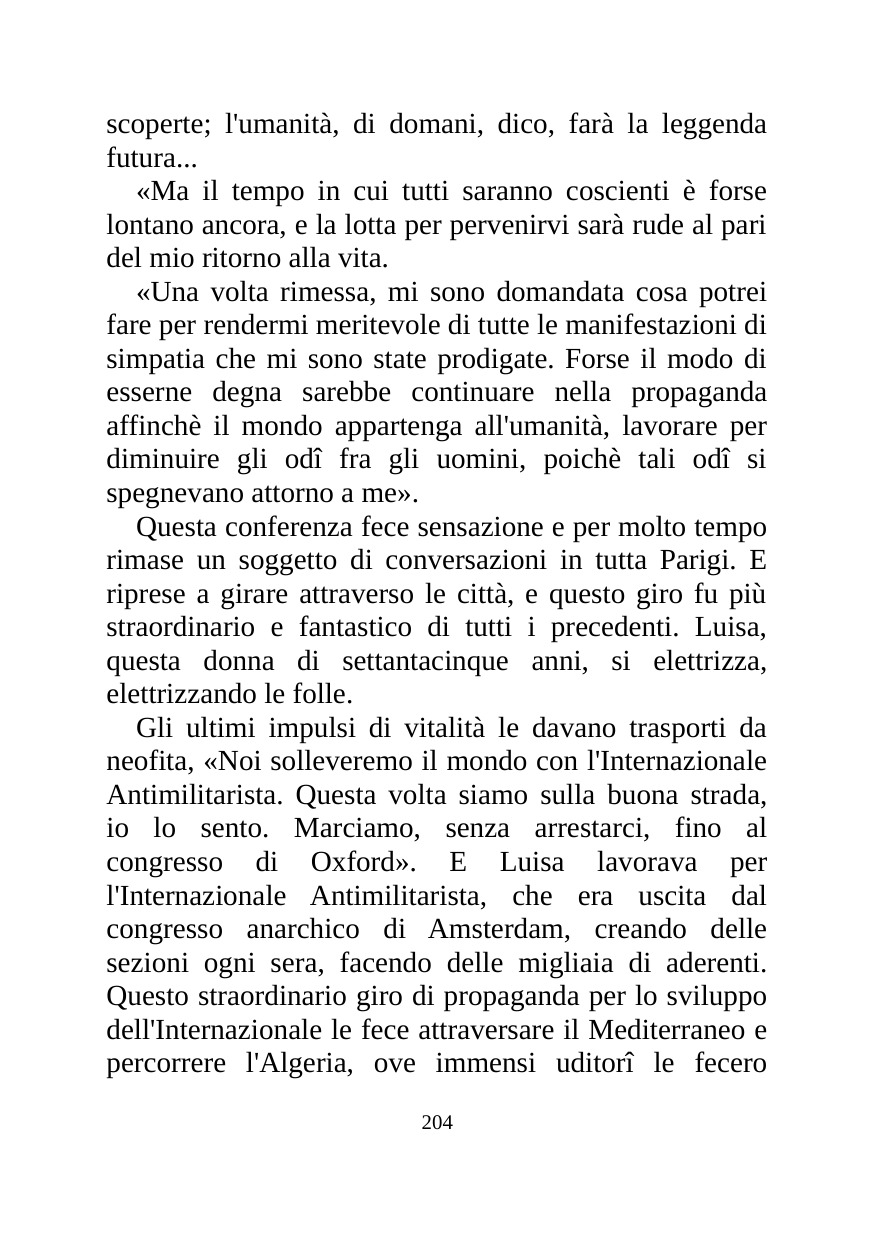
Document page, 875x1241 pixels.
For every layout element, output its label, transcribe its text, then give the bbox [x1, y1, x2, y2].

text scoperte; l'umanità, di domani, dico, farà la leggenda futura... [106, 106, 768, 173]
text Gli ultimi impulsi di vitalità le davano trasporti da neofita, «Noi solleveremo il mondo con l'Internazionale Antimilitarista. Questa volta siamo sulla buona strada, io lo sento. Marciamo, senza arrestarci, fino al congresso di Oxford». E Luisa lavorava per l'Internazionale Antimilitarista, che era uscita dal congresso anarchico di Amsterdam, creando delle sezioni ogni sera, facendo delle migliaia di aderenti. Questo straordinario giro di propaganda per lo sviluppo dell'Internazionale le fece attraversare il Mediterraneo e percorrere l'Algeria, ove immensi uditorî le fecero [106, 710, 768, 1079]
text «Una volta rimessa, mi sono domandata cosa potrei fare per rendermi meritevole di tutte le manifestazioni di simpatia che mi sono state prodigate. Forse il modo di esserne degna sarebbe continuare nella propaganda affinchè il mondo appartenga all'umanità, lavorare per diminuire gli odî fra gli uomini, poichè tali odî si spegnevano attorno a me». [106, 274, 768, 509]
text Questa conferenza fece sensazione e per molto tempo rimase un soggetto di conversazioni in tutta Parigi. E riprese a girare attraverso le città, e questo giro fu più straordinario e fantastico di tutti i precedenti. Luisa, questa donna di settantacinque anni, si elettrizza, elettrizzando le folle. [106, 509, 768, 710]
text «Ma il tempo in cui tutti saranno coscienti è forse lontano ancora, e la lotta per pervenirvi sarà rude al pari del mio ritorno alla vita. [106, 173, 768, 274]
